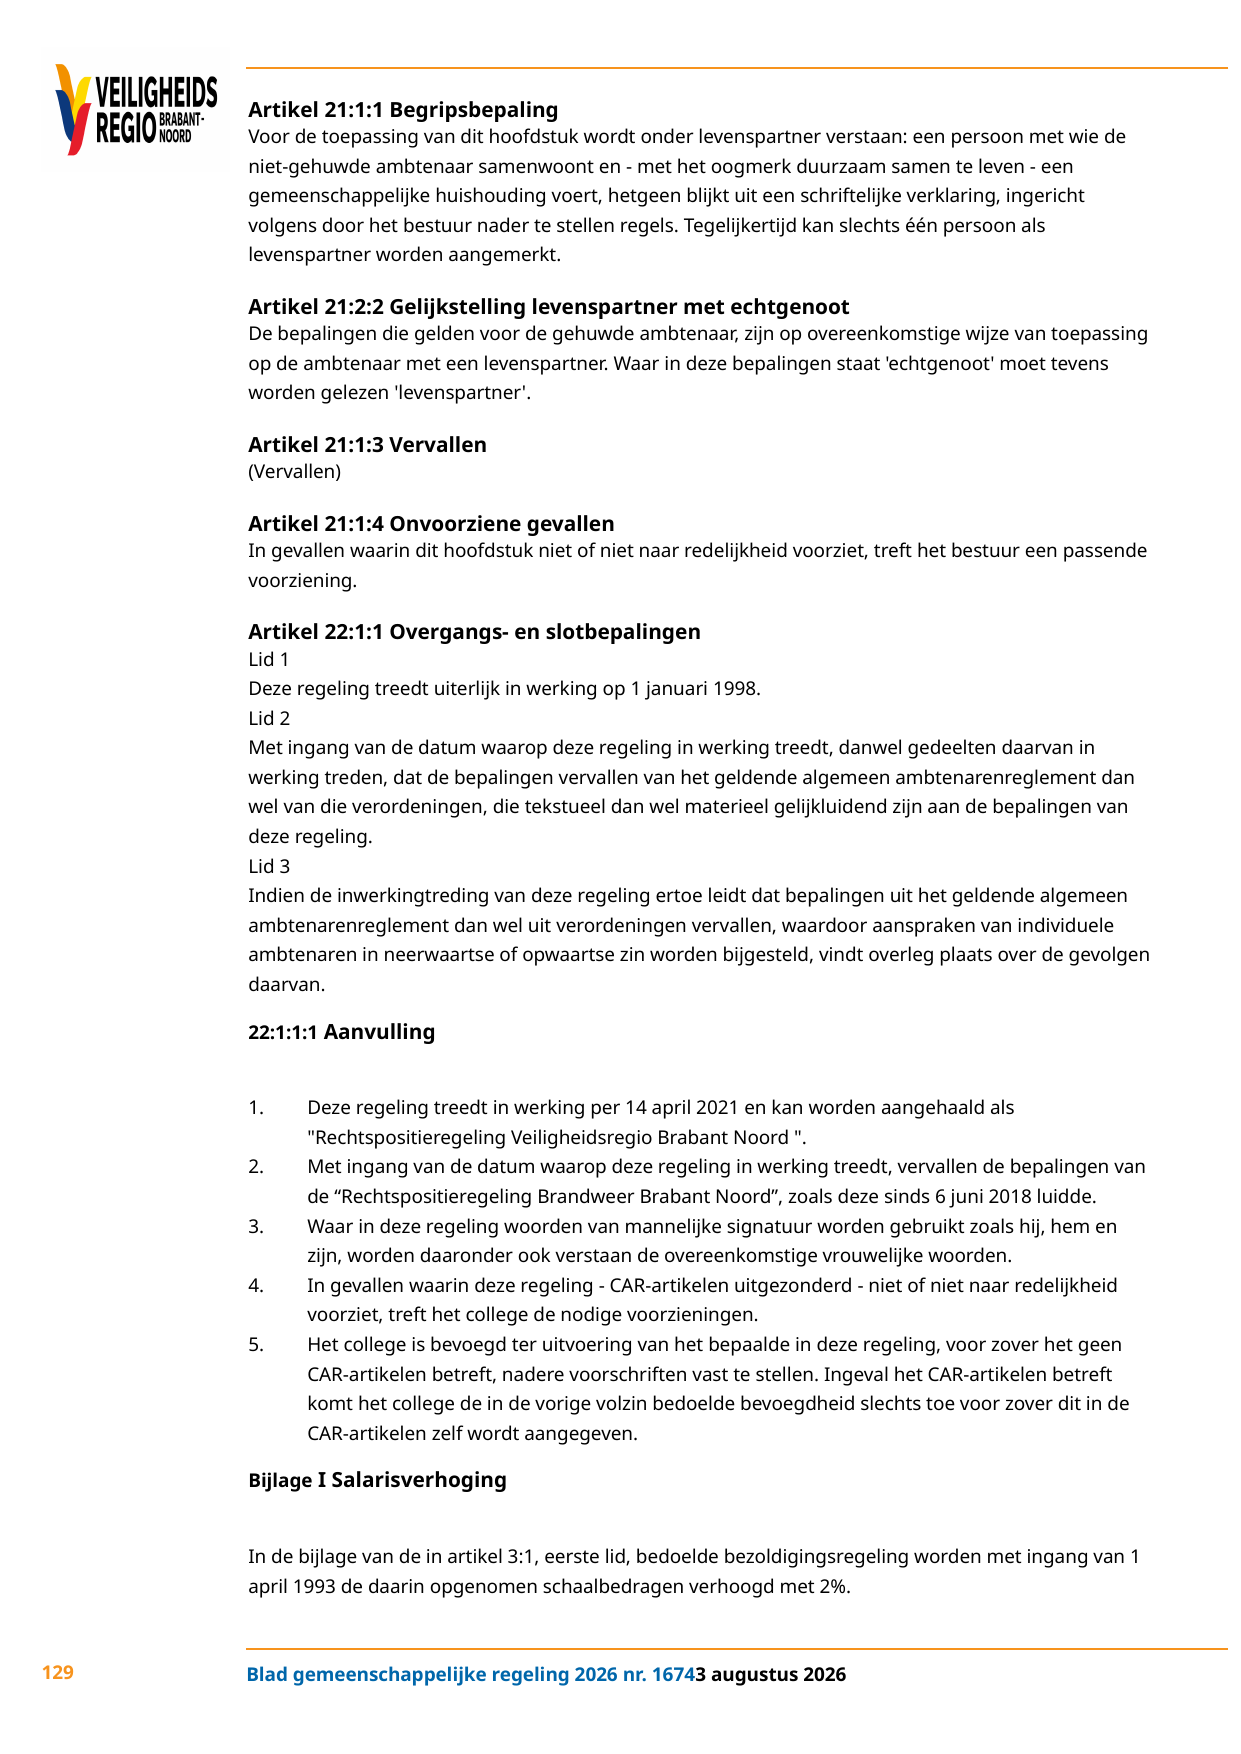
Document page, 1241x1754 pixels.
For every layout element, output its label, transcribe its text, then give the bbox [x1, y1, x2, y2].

text Artikel 21:1:4 Onvoorziene gevallen [248, 509, 1152, 537]
text Artikel 21:1:1 Begripsbepaling [248, 95, 1152, 123]
list Het college is bevoegd ter uitvoering van het bepaalde in deze regeling, voor zover het geen CAR-artikelen betreft, nadere voorschriften vast te stellen. Ingeval het CAR-artikelen betreft komt het college de in de vorige volzin bedoelde bevoegdheid slechts toe voor zover dit in de CAR-artikelen zelf wordt aangegeven. [248, 1331, 1152, 1446]
text Bijlage I Salarisverhoging [248, 1466, 1152, 1494]
text Lid 1 [248, 646, 1152, 671]
list Deze regeling treedt in werking per 14 april 2021 en kan worden aangehaald als "Rechtspositieregeling Veiligheidsregio Brabant Noord ". [248, 1094, 1152, 1150]
text Met ingang van de datum waarop deze regeling in werking treedt, danwel gedeelten daarvan in werking treden, dat de bepalingen vervallen van het geldende algemeen ambtenarenreglement dan wel van die verordeningen, die tekstueel dan wel materieel gelijkluidend zijn aan de bepalingen van deze regeling. [248, 734, 1152, 849]
list In gevallen waarin deze regeling - CAR-artikelen uitgezonderd - niet of niet naar redelijkheid voorziet, treft het college de nodige voorzieningen. [248, 1272, 1152, 1327]
list Met ingang van de datum waarop deze regeling in werking treedt, vervallen de bepalingen van de “Rechtspositieregeling Brandweer Brabant Noord”, zoals deze sinds 6 juni 2018 luidde. [248, 1154, 1152, 1209]
text Artikel 22:1:1 Overgangs- en slotbepalingen [248, 617, 1152, 646]
text Indien de inwerkingtreding van deze regeling ertoe leidt dat bepalingen uit het geldende algemeen ambtenarenreglement dan wel uit verordeningen vervallen, waardoor aanspraken van individuele ambtenaren in neerwaartse of opwaartse zin worden bijgesteld, vindt overleg plaats over de gevolgen daarvan. [248, 882, 1152, 997]
text Artikel 21:1:3 Vervallen [248, 430, 1152, 458]
text (Vervallen) [248, 458, 1152, 484]
picture [41, 47, 231, 172]
text Voor de toepassing van dit hoofdstuk wordt onder levenspartner verstaan: een persoon met wie de niet-gehuwde ambtenaar samenwoont en - met het oogmerk duurzaam samen te leven - een gemeenschappelijke huishouding voert, hetgeen blijkt uit een schriftelijke verklaring, ingericht volgens door het bestuur nader te stellen regels. Tegelijkertijd kan slechts één persoon als levenspartner worden aangemerkt. [248, 123, 1152, 267]
text Deze regeling treedt uiterlijk in werking op 1 januari 1998. [248, 675, 1152, 701]
text Artikel 21:2:2 Gelijkstelling levenspartner met echtgenoot [248, 292, 1152, 320]
text 22:1:1:1 Aanvulling [248, 1017, 1152, 1045]
text Lid 2 [248, 705, 1152, 731]
text Lid 3 [248, 853, 1152, 878]
text In gevallen waarin dit hoofdstuk niet of niet naar redelijkheid voorziet, treft het bestuur een passende voorziening. [248, 537, 1152, 593]
text In de bijlage van de in artikel 3:1, eerste lid, bedoelde bezoldigingsregeling worden met ingang van 1 april 1993 de daarin opgenomen schaalbedragen verhoogd met 2%. [248, 1543, 1152, 1598]
text De bepalingen die gelden voor de gehuwde ambtenaar, zijn op overeenkomstige wijze van toepassing op de ambtenaar met een levenspartner. Waar in deze bepalingen staat 'echtgenoot' moet tevens worden gelezen 'levenspartner'. [248, 320, 1152, 405]
list Waar in deze regeling woorden van mannelijke signatuur worden gebruikt zoals hij, hem en zijn, worden daaronder ook verstaan de overeenkomstige vrouwelijke woorden. [248, 1213, 1152, 1268]
